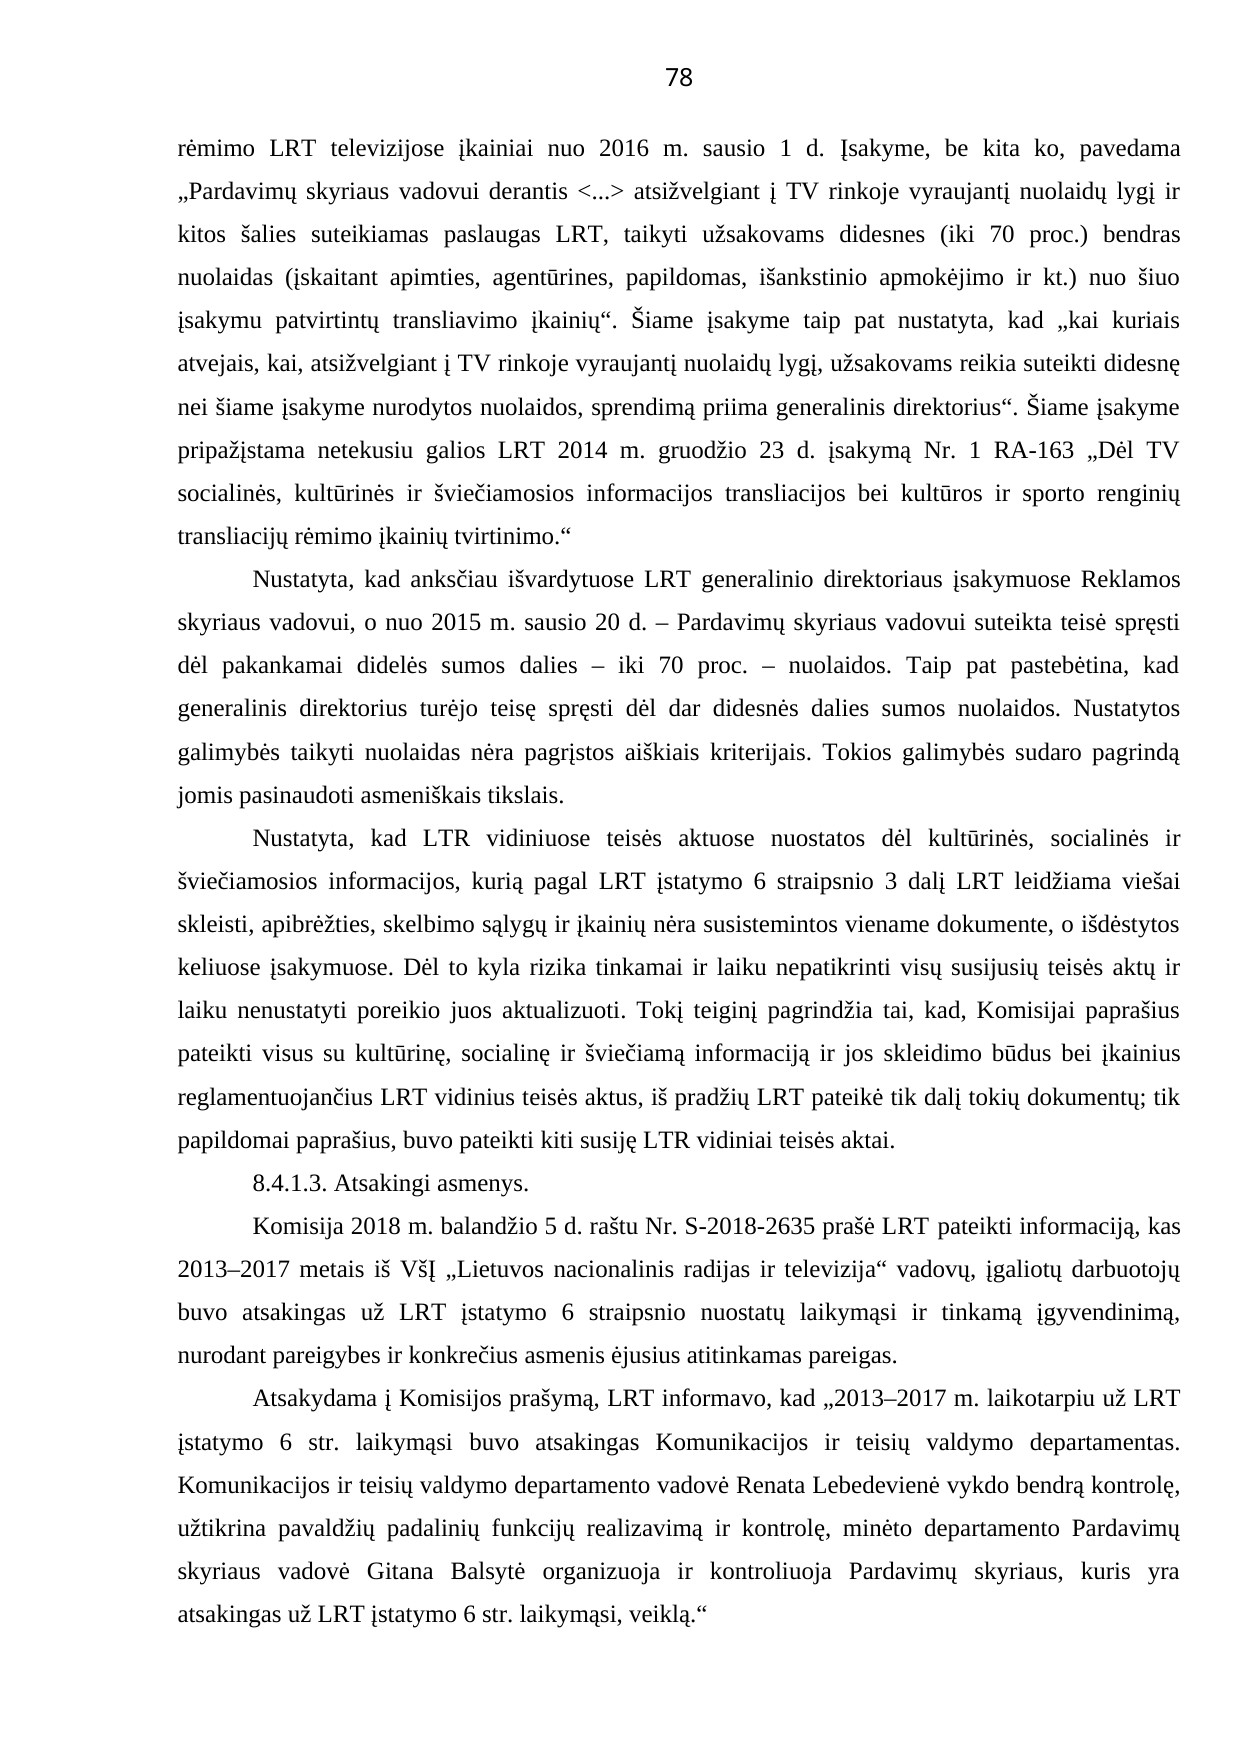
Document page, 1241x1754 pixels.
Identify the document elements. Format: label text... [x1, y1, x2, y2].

text Komisija 2018 m. balandžio 5 d. raštu Nr. S-2018-2635 prašė LRT pateikti informaciją, kas 2013–2017 metais iš VšĮ „Lietuvos nacionalinis radijas ir televizija“ vadovų, įgaliotų darbuotojų buvo atsakingas už LRT įstatymo 6 straipsnio nuostatų laikymąsi ir tinkamą įgyvendinimą, nurodant pareigybes ir konkrečius asmenis ėjusius atitinkamas pareigas. [177, 1211, 1181, 1369]
text Nustatyta, kad LTR vidiniuose teisės aktuose nuostatos dėl kultūrinės, socialinės ir šviečiamosios informacijos, kurią pagal LRT įstatymo 6 straipsnio 3 dalį LRT leidžiama viešai skleisti, apibrėžties, skelbimo sąlygų ir įkainių nėra susistemintos viename dokumente, o išdėstytos keliuose įsakymuose. Dėl to kyla rizika tinkamai ir laiku nepatikrinti visų susijusių teisės aktų ir laiku nenustatyti poreikio juos aktualizuoti. Tokį teiginį pagrindžia tai, kad, Komisijai paprašius pateikti visus su kultūrinę, socialinę ir šviečiamą informaciją ir jos skleidimo būdus bei įkainius reglamentuojančius LRT vidinius teisės aktus, iš pradžių LRT pateikė tik dalį tokių dokumentų; tik papildomai paprašius, buvo pateikti kiti susiję LTR vidiniai teisės aktai. [177, 823, 1181, 1153]
text Nustatyta, kad anksčiau išvardytuose LRT generalinio direktoriaus įsakymuose Reklamos skyriaus vadovui, o nuo 2015 m. sausio 20 d. – Pardavimų skyriaus vadovui suteikta teisė spręsti dėl pakankamai didelės sumos dalies – iki 70 proc. – nuolaidos. Taip pat pastebėtina, kad generalinis direktorius turėjo teisę spręsti dėl dar didesnės dalies sumos nuolaidos. Nustatytos galimybės taikyti nuolaidas nėra pagrįstos aiškiais kriterijais. Tokios galimybės sudaro pagrindą jomis pasinaudoti asmeniškais tikslais. [177, 564, 1181, 808]
text 8.4.1.3. Atsakingi asmenys. [177, 1168, 1181, 1197]
text rėmimo LRT televizijose įkainiai nuo 2016 m. sausio 1 d. Įsakyme, be kita ko, pavedama „Pardavimų skyriaus vadovui derantis <...> atsižvelgiant į TV rinkoje vyraujantį nuolaidų lygį ir kitos šalies suteikiamas paslaugas LRT, taikyti užsakovams didesnes (iki 70 proc.) bendras nuolaidas (įskaitant apimties, agentūrines, papildomas, išankstinio apmokėjimo ir kt.) nuo šiuo įsakymu patvirtintų transliavimo įkainių“. Šiame įsakyme taip pat nustatyta, kad „kai kuriais atvejais, kai, atsižvelgiant į TV rinkoje vyraujantį nuolaidų lygį, užsakovams reikia suteikti didesnę nei šiame įsakyme nurodytos nuolaidos, sprendimą priima generalinis direktorius“. Šiame įsakyme pripažįstama netekusiu galios LRT 2014 m. gruodžio 23 d. įsakymą Nr. 1 RA-163 „Dėl TV socialinės, kultūrinės ir šviečiamosios informacijos transliacijos bei kultūros ir sporto renginių transliacijų rėmimo įkainių tvirtinimo.“ [177, 133, 1181, 550]
text Atsakydama į Komisijos prašymą, LRT informavo, kad „2013–2017 m. laikotarpiu už LRT įstatymo 6 str. laikymąsi buvo atsakingas Komunikacijos ir teisių valdymo departamentas. Komunikacijos ir teisių valdymo departamento vadovė Renata Lebedevienė vykdo bendrą kontrolę, užtikrina pavaldžių padalinių funkcijų realizavimą ir kontrolę, minėto departamento Pardavimų skyriaus vadovė Gitana Balsytė organizuoja ir kontroliuoja Pardavimų skyriaus, kuris yra atsakingas už LRT įstatymo 6 str. laikymąsi, veiklą.“ [177, 1383, 1181, 1628]
